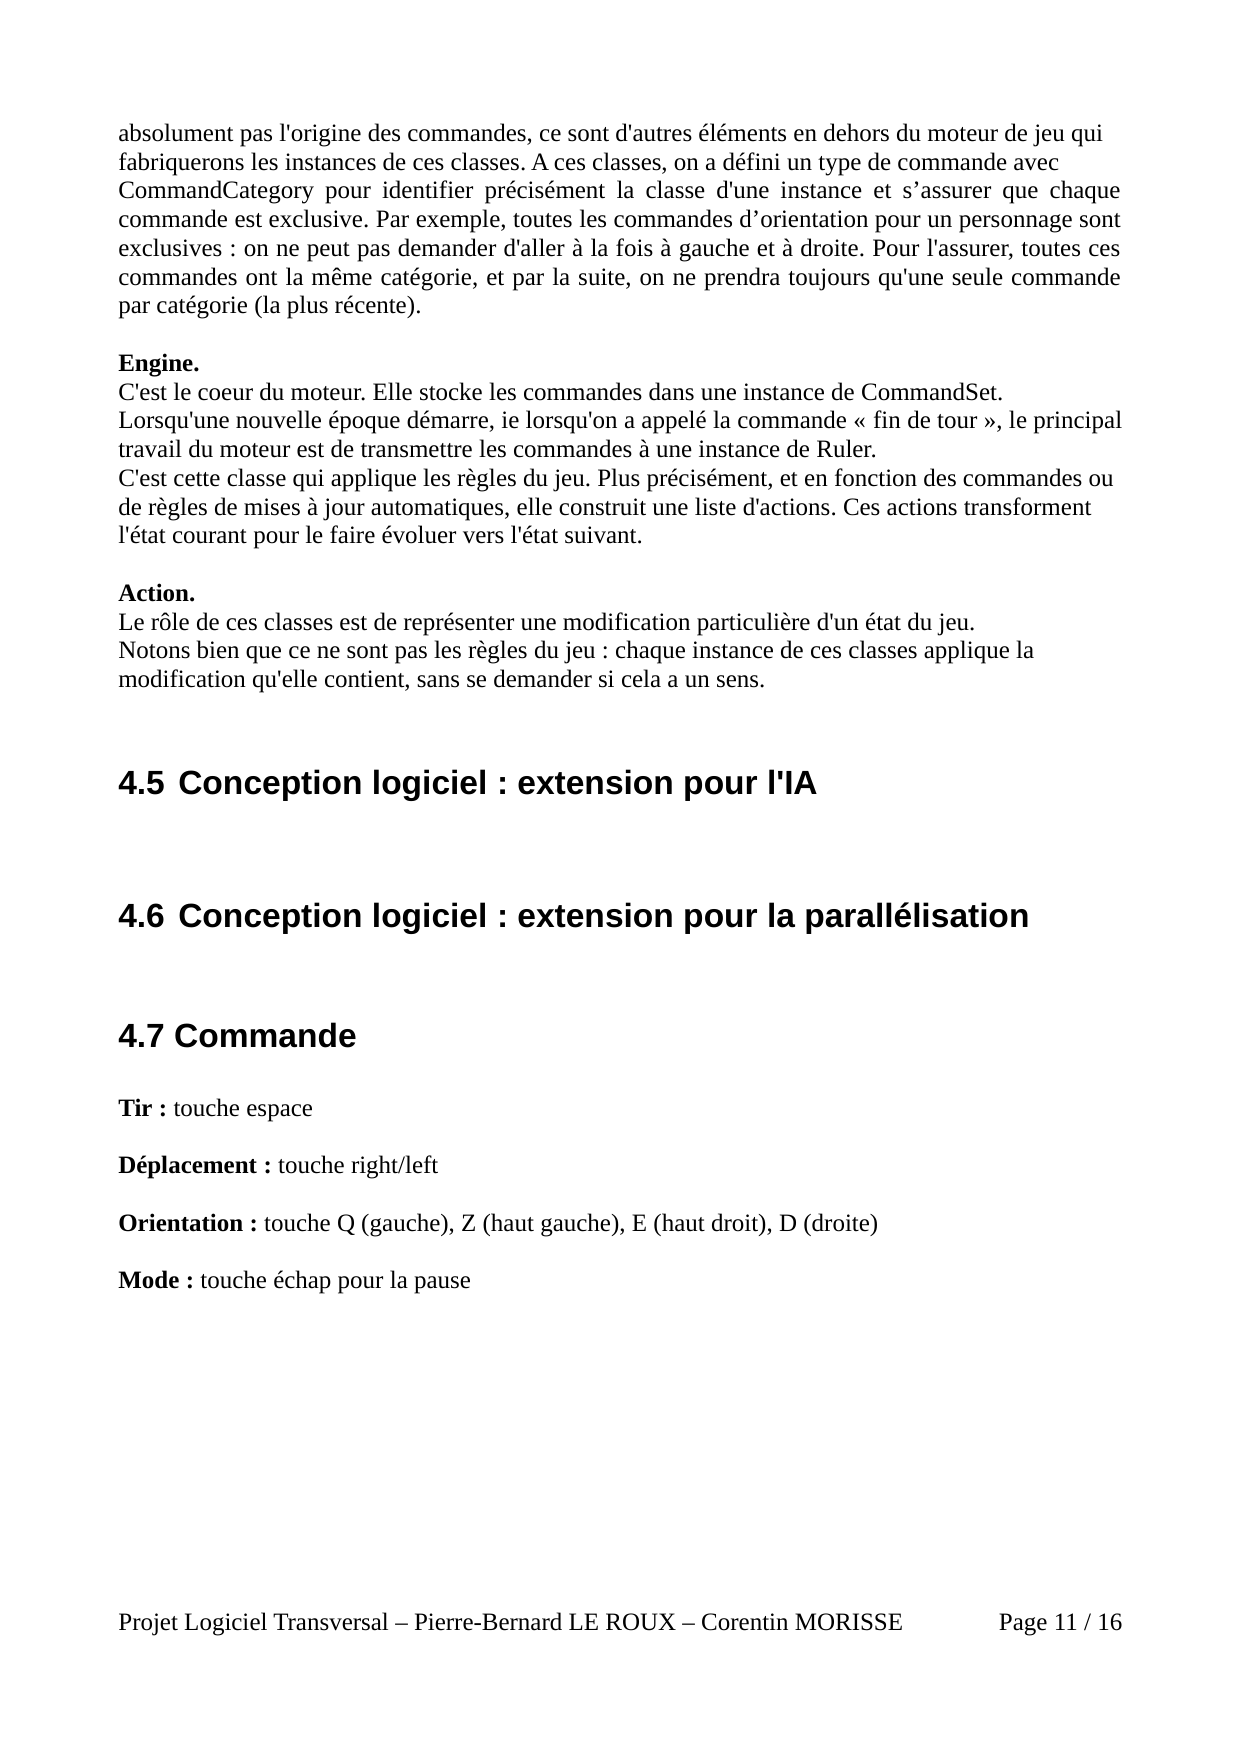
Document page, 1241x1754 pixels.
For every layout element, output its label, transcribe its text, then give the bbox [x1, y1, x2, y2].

text fabriquerons les instances de ces classes. A ces classes, on a défini un type de commande avec [118, 147, 1122, 176]
text absolument pas l'origine des commandes, ce sont d'autres éléments en dehors du moteur de jeu qui [118, 118, 1122, 147]
text CommandCategory pour identifier précisément la classe d'une instance et s’assurer que chaque commande est exclusive. Par exemple, toutes les commandes d’orientation pour un personnage sont exclusives : on ne peut pas demander d'aller à la fois à gauche et à droite. Pour l'assurer, toutes ces commandes ont la même catégorie, et par la suite, on ne prendra toujours qu'une seule commande par catégorie (la plus récente). [118, 176, 1122, 319]
subtitle Conception logiciel : extension pour l'IA [118, 763, 1122, 802]
subtitle Conception logiciel : extension pour la parallélisation [118, 896, 1122, 934]
text C'est le coeur du moteur. Elle stocke les commandes dans une instance de CommandSet. [118, 377, 1122, 406]
text Notons bien que ce ne sont pas les règles du jeu : chaque instance de ces classes applique la [118, 636, 1122, 664]
text Orientation : touche Q (gauche), Z (haut gauche), E (haut droit), D (droite) [118, 1208, 1122, 1236]
text 4.7 Commande [118, 1015, 1122, 1054]
text Le rôle de ces classes est de représenter une modification particulière d'un état du jeu. [118, 607, 1122, 636]
text Déplacement : touche right/left [118, 1150, 1122, 1179]
text Mode : touche échap pour la pause [118, 1265, 1122, 1294]
text Action. [118, 578, 1122, 607]
text modification qu'elle contient, sans se demander si cela a un sens. [118, 664, 1122, 693]
text de règles de mises à jour automatiques, elle construit une liste d'actions. Ces actions transforment [118, 492, 1122, 521]
text Tir : touche espace [118, 1093, 1122, 1121]
text Lorsqu'une nouvelle époque démarre, ie lorsqu'on a appelé la commande « fin de tour », le principal travail du moteur est de transmettre les commandes à une instance de Ruler. [118, 406, 1122, 463]
text l'état courant pour le faire évoluer vers l'état suivant. [118, 521, 1122, 549]
text Engine. [118, 348, 1122, 377]
text C'est cette classe qui applique les règles du jeu. Plus précisément, et en fonction des commandes ou [118, 463, 1122, 492]
